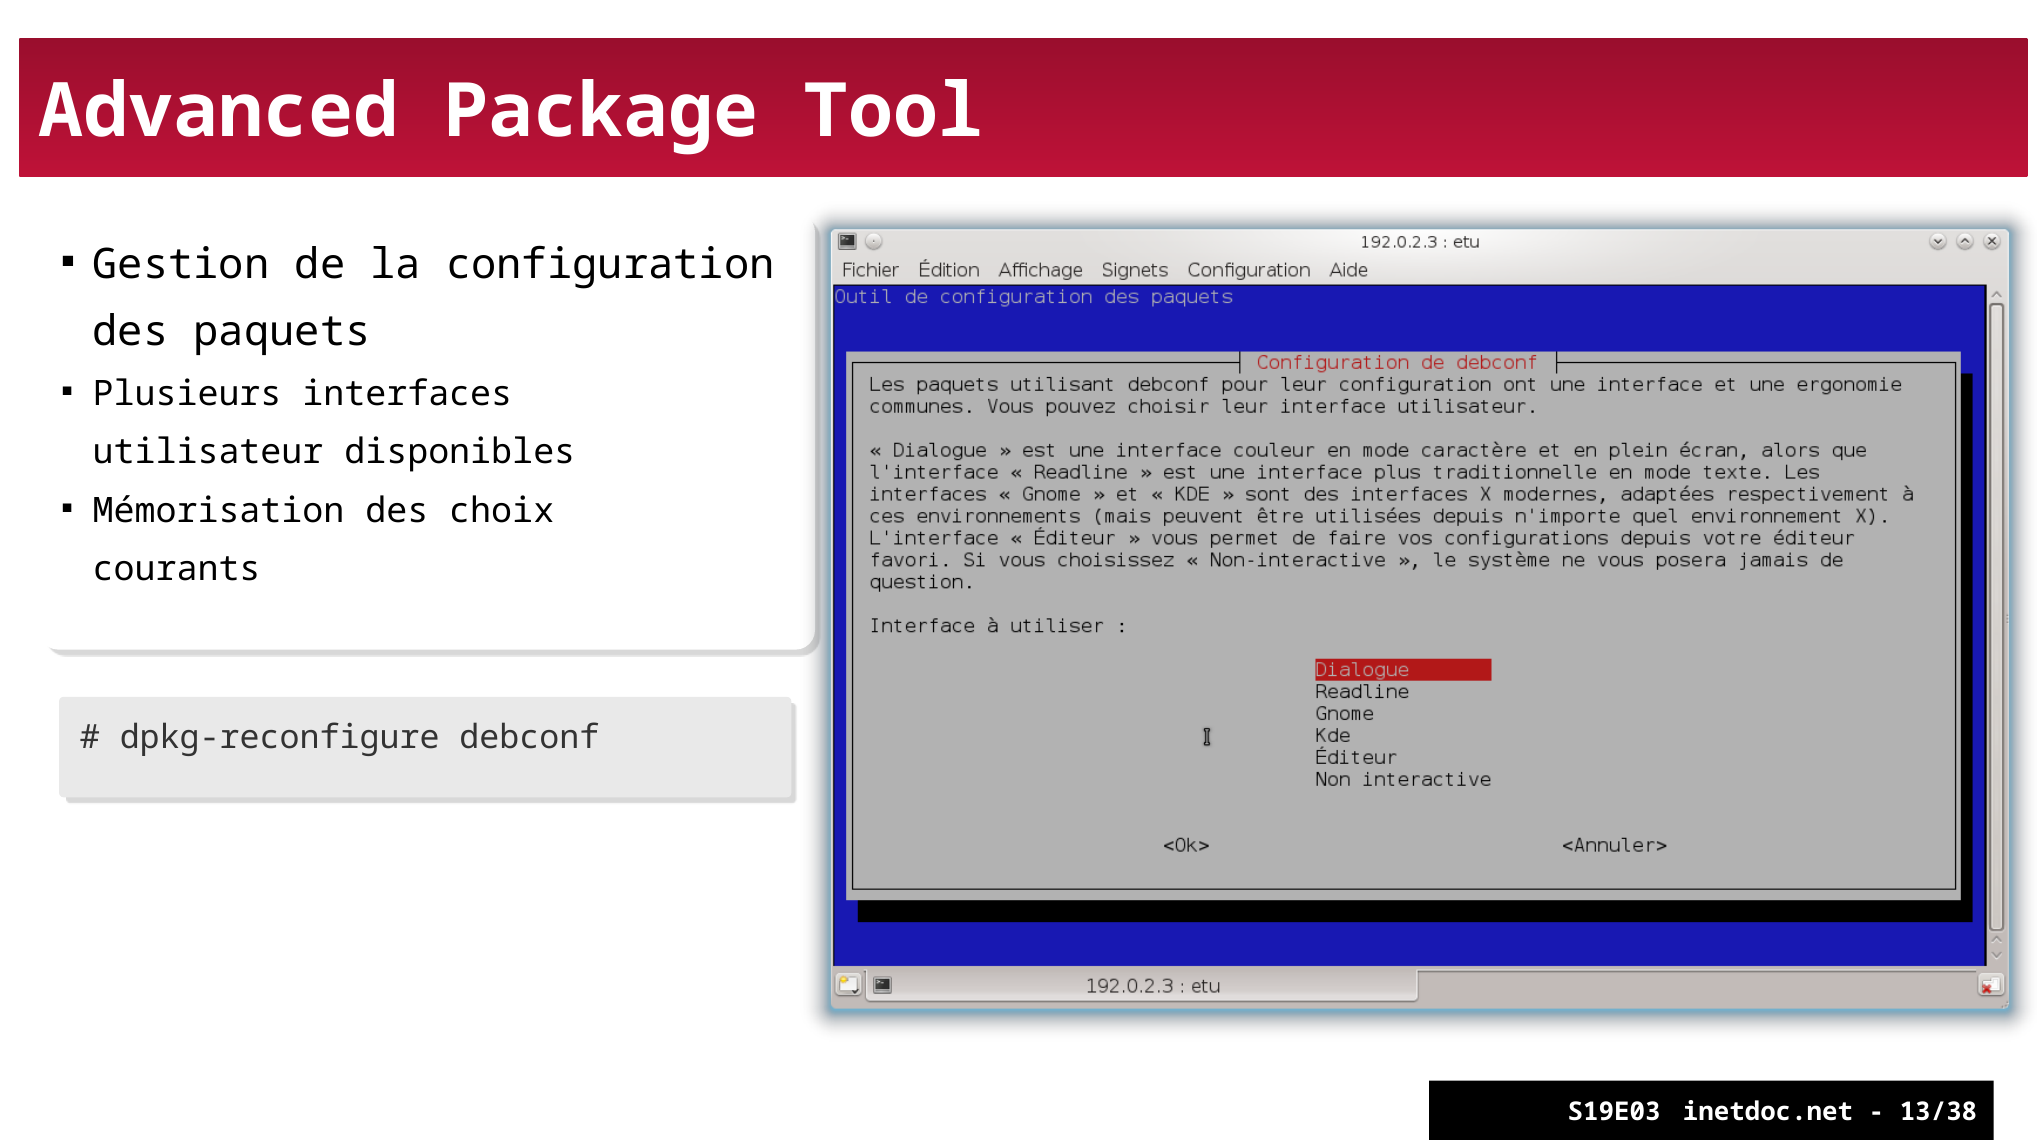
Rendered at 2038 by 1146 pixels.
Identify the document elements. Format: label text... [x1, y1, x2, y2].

text_box S19E03 inetdoc.net - <numéro>/38 [1429, 1080, 1994, 1140]
picture [784, 183, 2038, 1055]
text_box Gestion de la configuration des paquets Plusieurs interfaces utilisateur disponibles Mémorisation des choix courants [38, 212, 784, 650]
text_box # dpkg-reconfigure debconf [59, 696, 792, 798]
text_box Advanced Package Tool [19, 38, 2028, 177]
